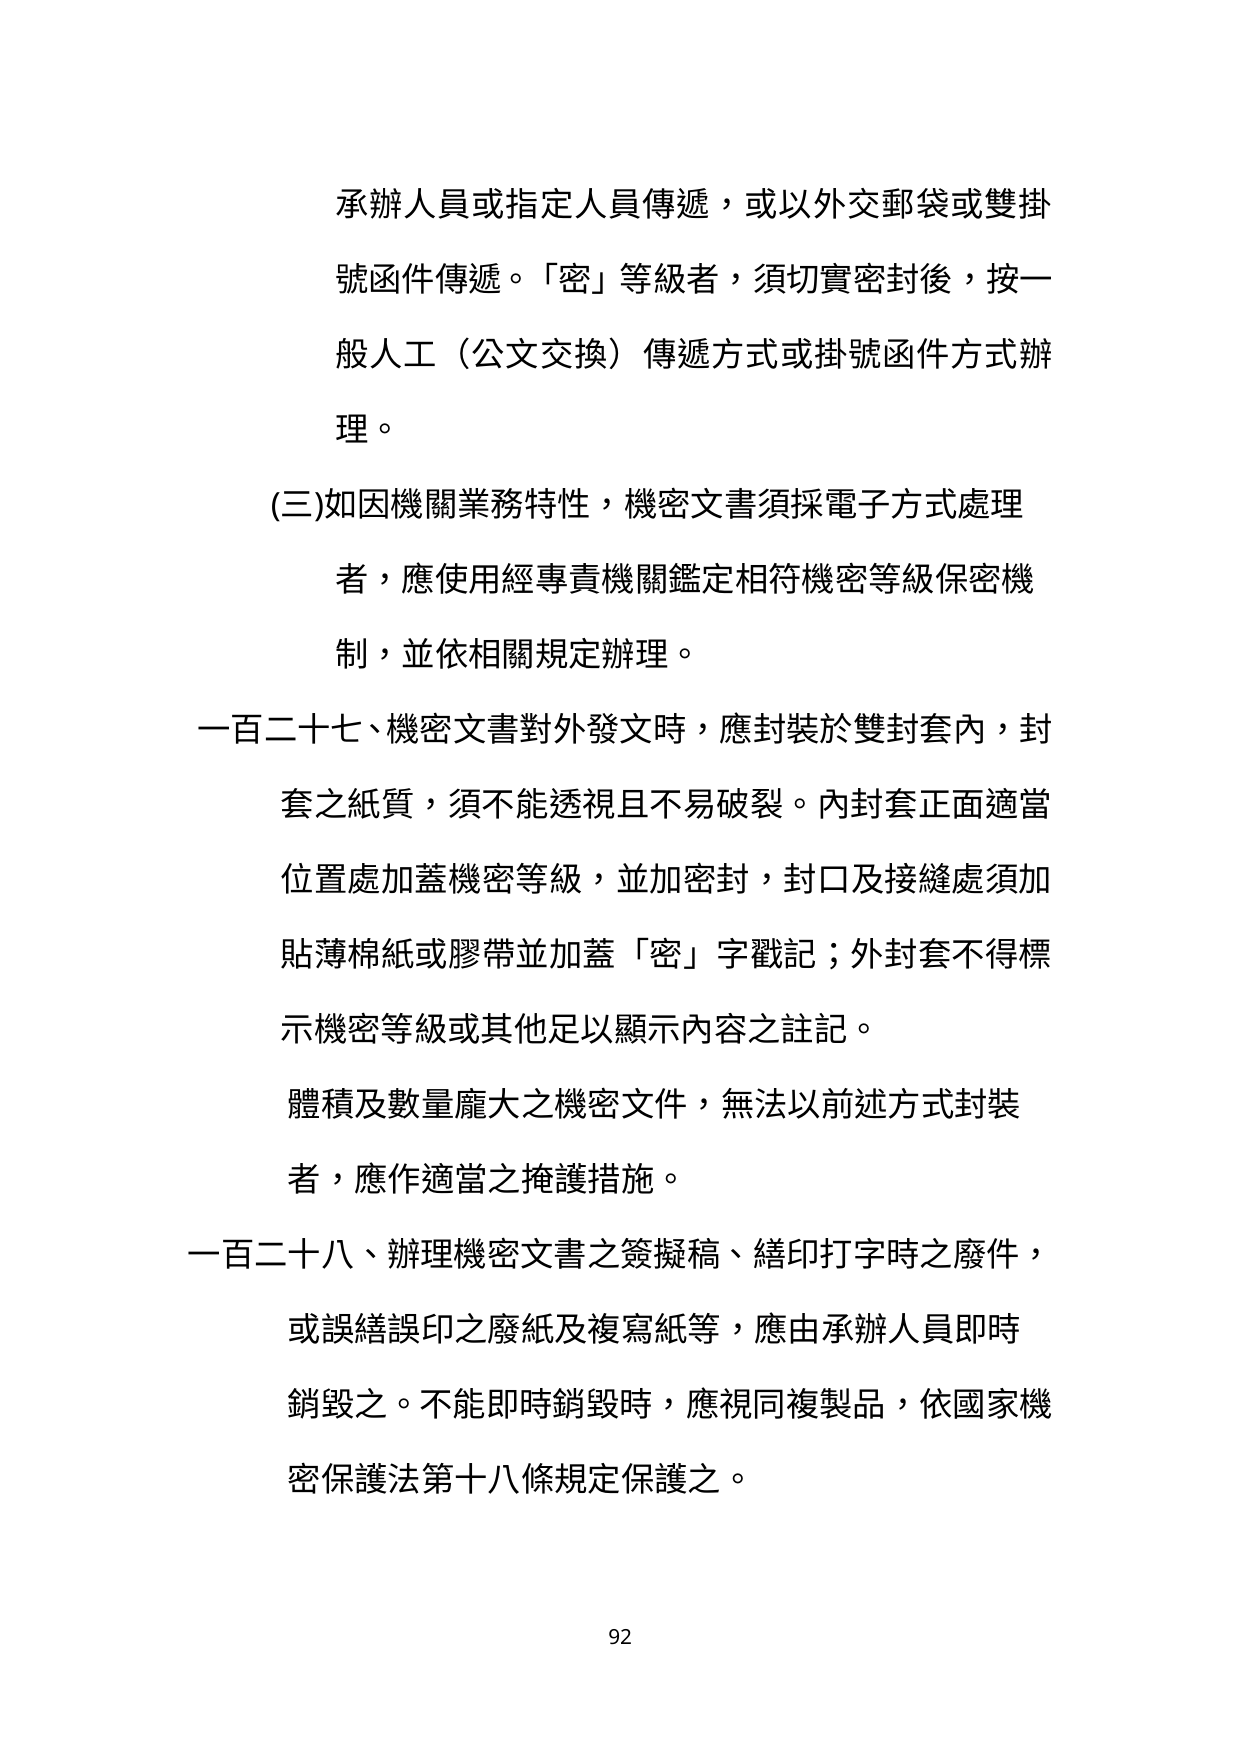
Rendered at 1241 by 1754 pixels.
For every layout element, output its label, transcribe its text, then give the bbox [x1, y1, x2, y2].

text 一百二十八、辦理機密文書之簽擬稿、繕印打字時之廢件，或誤繕誤印之廢紙及複寫紙等，應由承辦人員即時銷毀之。不能即時銷毀時，應視同複製品，依國家機密保護法第十八條規定保護之。 [187, 1214, 1053, 1514]
text 承辦人員或指定人員傳遞，或以外交郵袋或雙掛號函件傳遞。「密」等級者，須切實密封後，按一般人工（公文交換）傳遞方式或掛號函件方式辦理。 [271, 164, 1053, 464]
text 一百二十七、機密文書對外發文時，應封裝於雙封套內，封套之紙質，須不能透視且不易破裂。內封套正面適當位置處加蓋機密等級，並加密封，封口及接縫處須加貼薄棉紙或膠帶並加蓋「密」字戳記；外封套不得標示機密等級或其他足以顯示內容之註記。 [197, 689, 1053, 1064]
text (三)如因機關業務特性，機密文書須採電子方式處理者，應使用經專責機關鑑定相符機密等級保密機制，並依相關規定辦理。 [271, 464, 1053, 689]
text 體積及數量龐大之機密文件，無法以前述方式封裝者，應作適當之掩護措施。 [287, 1064, 1053, 1214]
